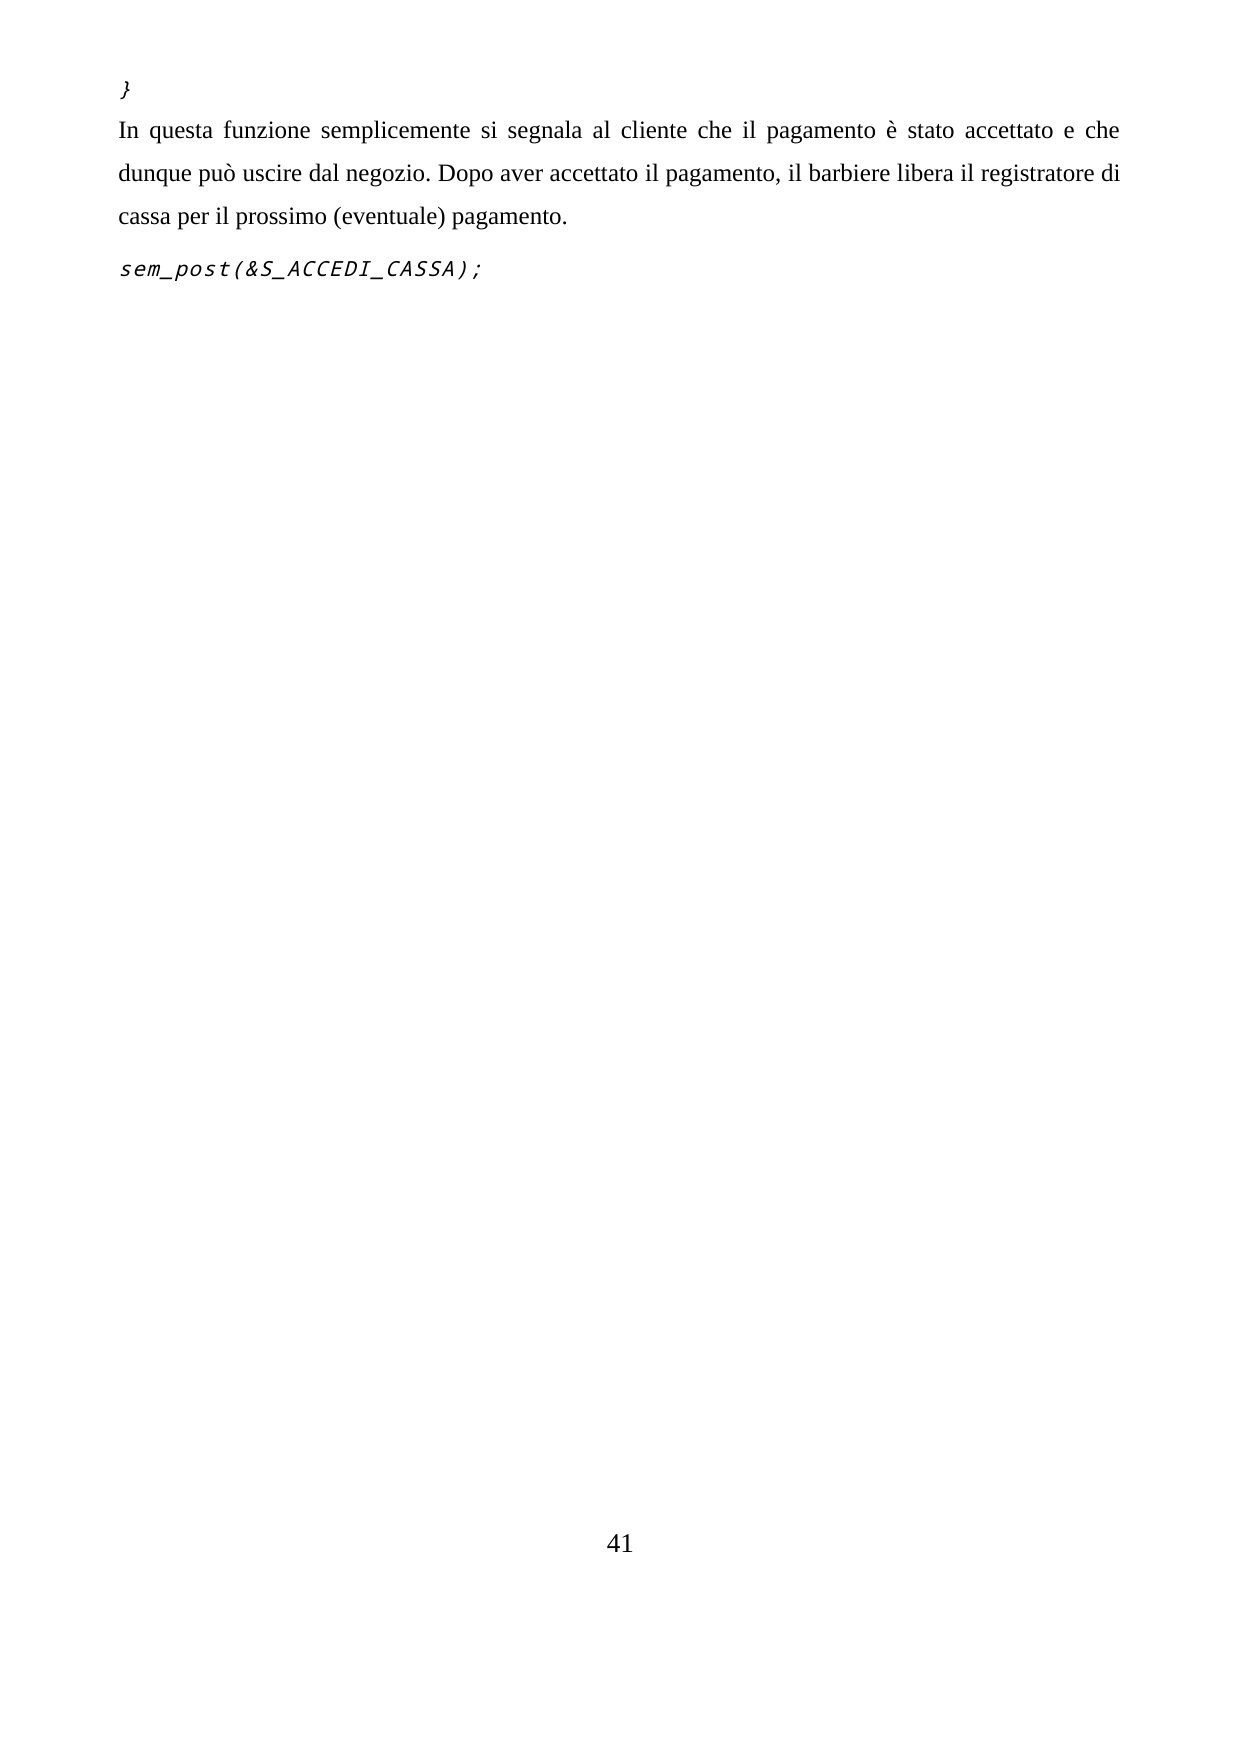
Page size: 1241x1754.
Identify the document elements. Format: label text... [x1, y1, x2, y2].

text } [118, 74, 1122, 102]
text sem_post(&S_ACCEDI_CASSA); [118, 254, 1122, 283]
text In questa funzione semplicemente si segnala al cliente che il pagamento è stato accettato e che dunque può uscire dal negozio. Dopo aver accettato il pagamento, il barbiere libera il registratore di cassa per il prossimo (eventuale) pagamento. [118, 115, 1122, 230]
